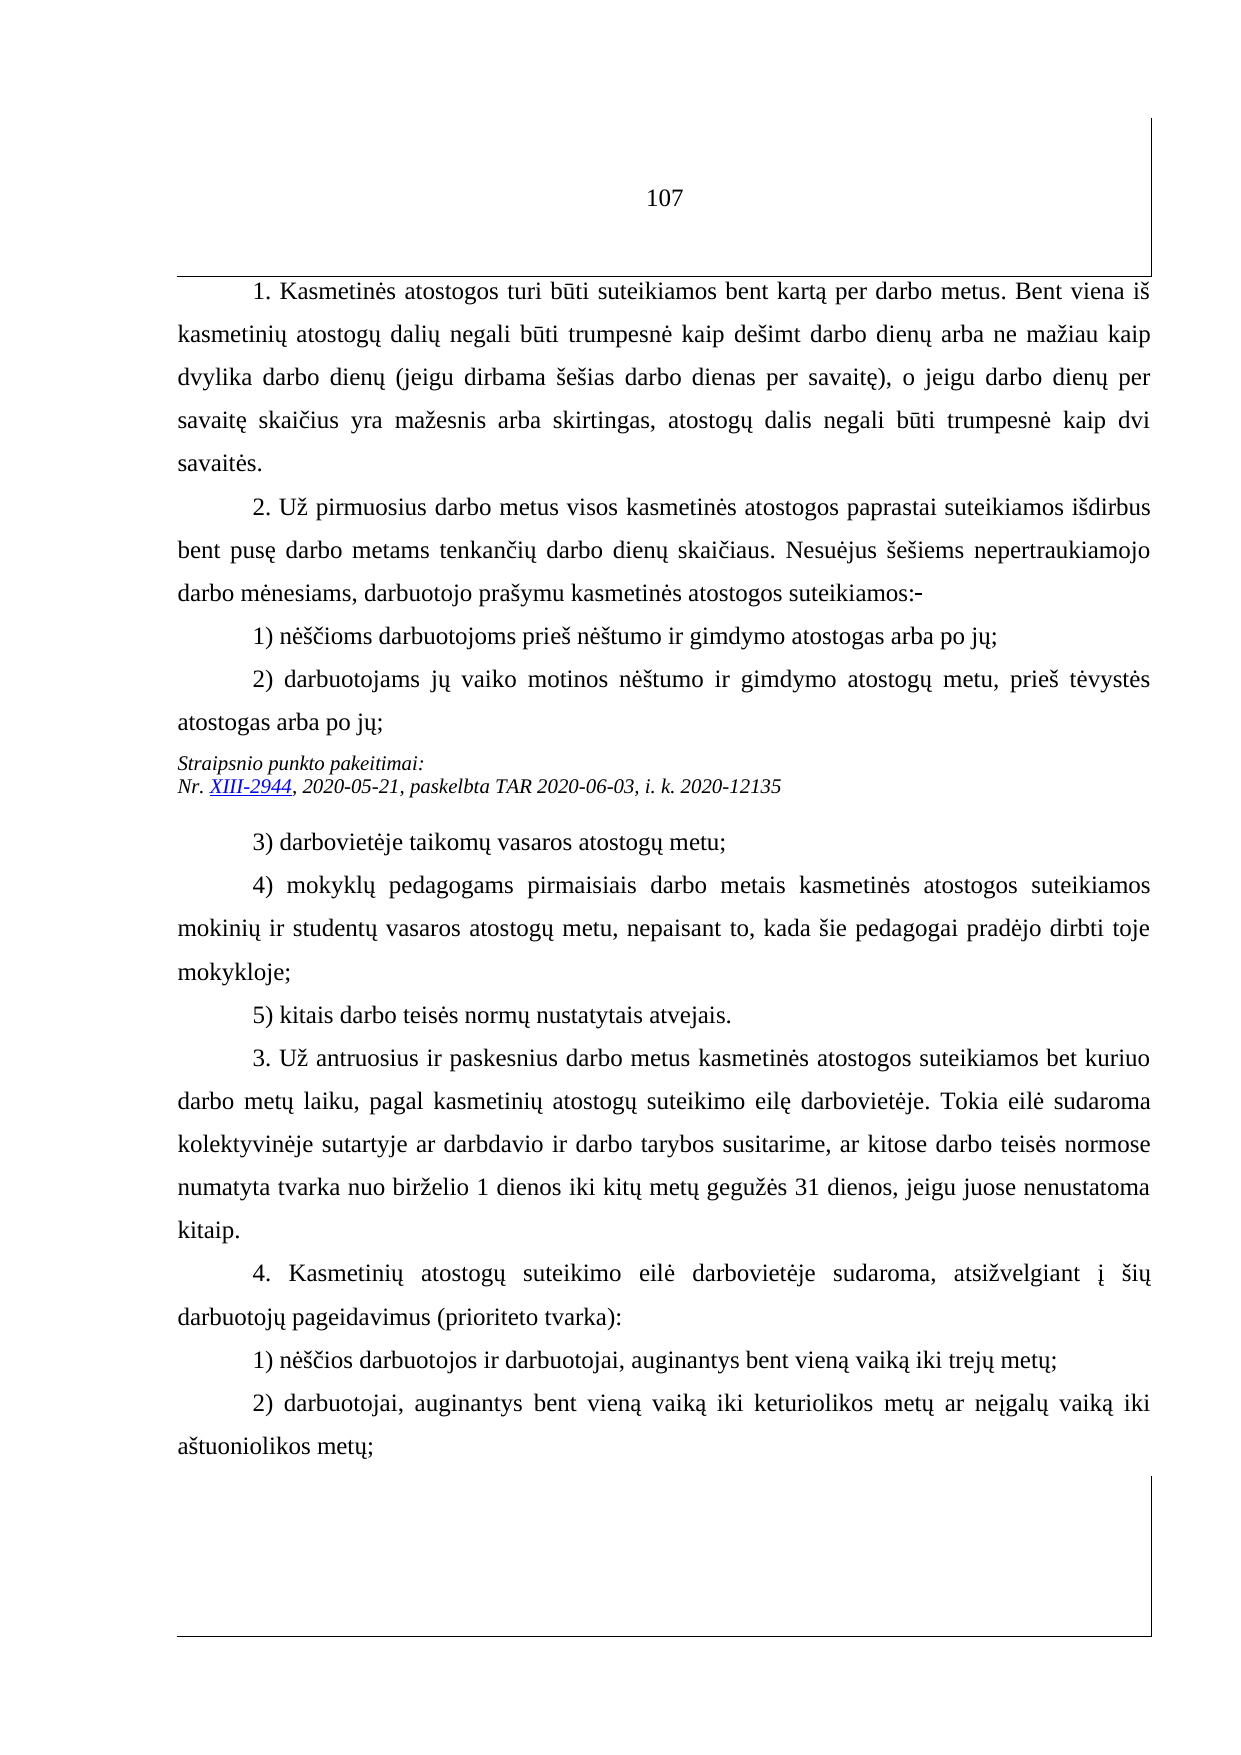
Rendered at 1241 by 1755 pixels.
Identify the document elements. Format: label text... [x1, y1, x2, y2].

text 2) darbuotojams jų vaiko motinos nėštumo ir gimdymo atostogų metu, prieš tėvystės atostogas arba po jų; [177, 664, 1152, 736]
text Straipsnio punkto pakeitimai: [177, 750, 1152, 774]
text 1) nėščios darbuotojos ir darbuotojai, auginantys bent vieną vaiką iki trejų metų; [177, 1345, 1152, 1373]
text 2. Už pirmuosius darbo metus visos kasmetinės atostogos paprastai suteikiamos išdirbus bent pusę darbo metams tenkančių darbo dienų skaičiaus. Nesuėjus šešiems nepertraukiamojo darbo mėnesiams, darbuotojo prašymu kasmetinės atostogos suteikiamos: [177, 492, 1152, 607]
text Nr. XIII-2944, 2020-05-21, paskelbta TAR 2020-06-03, i. k. 2020-12135 [177, 774, 1152, 798]
text 2) darbuotojai, auginantys bent vieną vaiką iki keturiolikos metų ar neįgalų vaiką iki aštuoniolikos metų; [177, 1388, 1152, 1460]
text 4. Kasmetinių atostogų suteikimo eilė darbovietėje sudaroma, atsižvelgiant į šių darbuotojų pageidavimus (prioriteto tvarka): [177, 1258, 1152, 1330]
text 4) mokyklų pedagogams pirmaisiais darbo metais kasmetinės atostogos suteikiamos mokinių ir studentų vasaros atostogų metu, nepaisant to, kada šie pedagogai pradėjo dirbti toje mokykloje; [177, 870, 1152, 985]
text 1) nėščioms darbuotojoms prieš nėštumo ir gimdymo atostogas arba po jų; [177, 621, 1152, 650]
text 1. Kasmetinės atostogos turi būti suteikiamos bent kartą per darbo metus. Bent viena iš kasmetinių atostogų dalių negali būti trumpesnė kaip dešimt darbo dienų arba ne mažiau kaip dvylika darbo dienų (jeigu dirbama šešias darbo dienas per savaitę), o jeigu darbo dienų per savaitę skaičius yra mažesnis arba skirtingas, atostogų dalis negali būti trumpesnė kaip dvi savaitės. [177, 276, 1152, 477]
text 3. Už antruosius ir paskesnius darbo metus kasmetinės atostogos suteikiamos bet kuriuo darbo metų laiku, pagal kasmetinių atostogų suteikimo eilę darbovietėje. Tokia eilė sudaroma kolektyvinėje sutartyje ar darbdavio ir darbo tarybos susitarime, ar kitose darbo teisės normose numatyta tvarka nuo birželio 1 dienos iki kitų metų gegužės 31 dienos, jeigu juose nenustatoma kitaip. [177, 1043, 1152, 1244]
text 3) darbovietėje taikomų vasaros atostogų metu; [177, 827, 1152, 856]
text 5) kitais darbo teisės normų nustatytais atvejais. [177, 1000, 1152, 1028]
